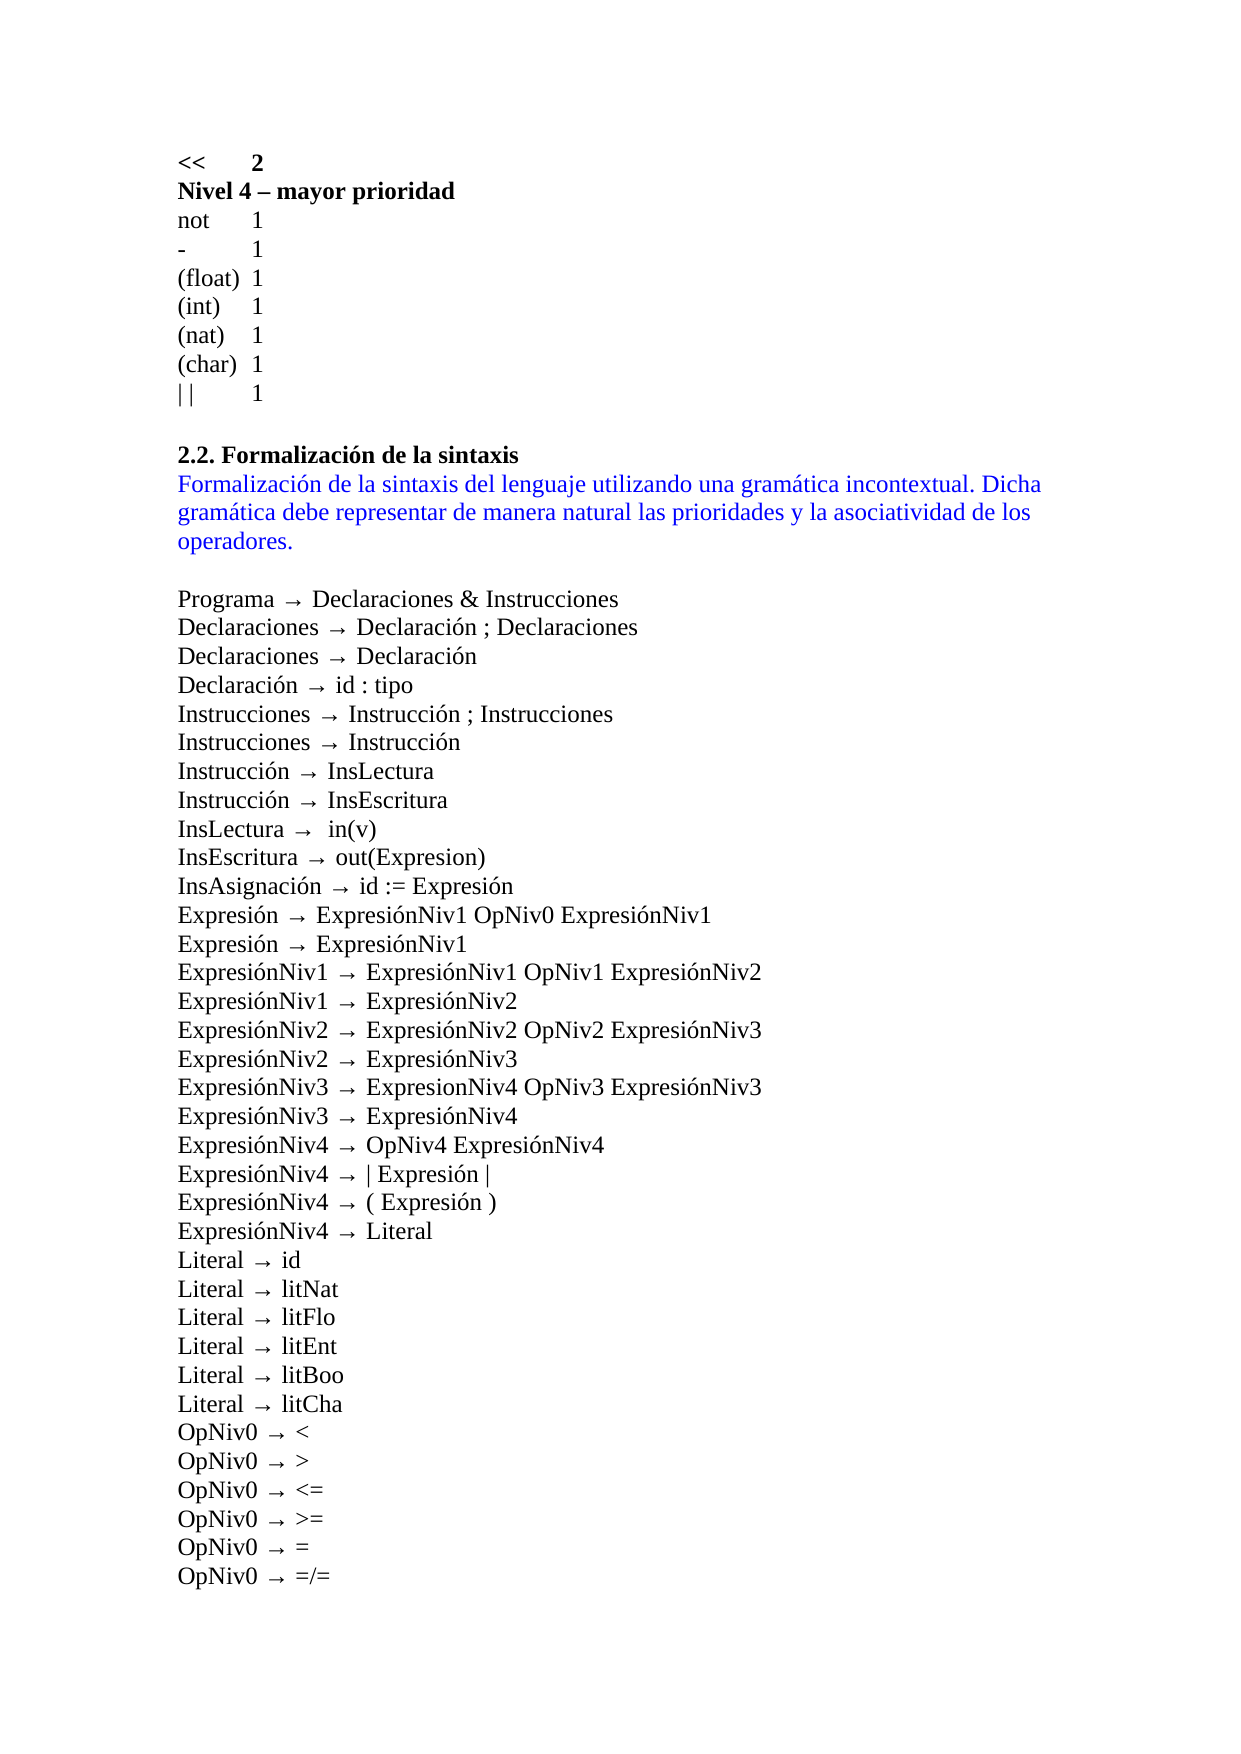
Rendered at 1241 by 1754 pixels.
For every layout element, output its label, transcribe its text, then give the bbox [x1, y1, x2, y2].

text InsEscritura → out(Expresion) [177, 842, 1063, 871]
text Programa → Declaraciones & Instrucciones [177, 584, 1063, 612]
text Nivel 4 – mayor prioridad [177, 176, 1063, 205]
text (int) 1 [177, 291, 1063, 320]
text ExpresiónNiv4 → OpNiv4 ExpresiónNiv4 [177, 1130, 1063, 1159]
text Expresión → ExpresiónNiv1 OpNiv0 ExpresiónNiv1 [177, 900, 1063, 929]
text (char) 1 [177, 349, 1063, 378]
text ExpresiónNiv4 → Literal [177, 1216, 1063, 1245]
text OpNiv0 → > [177, 1446, 1063, 1475]
text Instrucciones → Instrucción [177, 727, 1063, 756]
text ExpresiónNiv4 → ( Expresión ) [177, 1187, 1063, 1216]
text Declaración → id : tipo [177, 670, 1063, 699]
text << 2 [177, 148, 1063, 176]
text Instrucción → InsLectura [177, 756, 1063, 785]
text OpNiv0 → =/= [177, 1561, 1063, 1590]
text ExpresiónNiv3 → ExpresiónNiv4 [177, 1101, 1063, 1130]
text | | 1 [177, 378, 1063, 406]
text Literal → litNat [177, 1274, 1063, 1302]
text OpNiv0 → = [177, 1532, 1063, 1561]
text ExpresiónNiv3 → ExpresionNiv4 OpNiv3 ExpresiónNiv3 [177, 1072, 1063, 1101]
text Instrucción → InsEscritura [177, 785, 1063, 814]
text Instrucciones → Instrucción ; Instrucciones [177, 699, 1063, 727]
text Literal → litFlo [177, 1302, 1063, 1331]
text Formalización de la sintaxis del lenguaje utilizando una gramática incontextual. Dicha gramática debe representar de manera natural las prioridades y la asociatividad de los operadores. [177, 469, 1063, 555]
text Literal → litBoo [177, 1360, 1063, 1389]
text OpNiv0 → >= [177, 1504, 1063, 1532]
text ExpresiónNiv1 → ExpresiónNiv2 [177, 986, 1063, 1015]
text not 1 [177, 205, 1063, 234]
text OpNiv0 → <= [177, 1475, 1063, 1504]
text ExpresiónNiv1 → ExpresiónNiv1 OpNiv1 ExpresiónNiv2 [177, 957, 1063, 986]
text (nat) 1 [177, 320, 1063, 349]
text ExpresiónNiv4 → | Expresión | [177, 1159, 1063, 1187]
text Literal → litEnt [177, 1331, 1063, 1360]
text InsLectura → in(v) [177, 814, 1063, 842]
text InsAsignación → id := Expresión [177, 871, 1063, 900]
text Expresión → ExpresiónNiv1 [177, 929, 1063, 957]
text Literal → litCha [177, 1389, 1063, 1417]
text Literal → id [177, 1245, 1063, 1274]
text 2.2. Formalización de la sintaxis [177, 440, 1063, 469]
text OpNiv0 → < [177, 1417, 1063, 1446]
text - 1 [177, 234, 1063, 263]
text Declaraciones → Declaración [177, 641, 1063, 670]
text ExpresiónNiv2 → ExpresiónNiv3 [177, 1044, 1063, 1072]
text Declaraciones → Declaración ; Declaraciones [177, 612, 1063, 641]
text (float) 1 [177, 263, 1063, 291]
text ExpresiónNiv2 → ExpresiónNiv2 OpNiv2 ExpresiónNiv3 [177, 1015, 1063, 1044]
